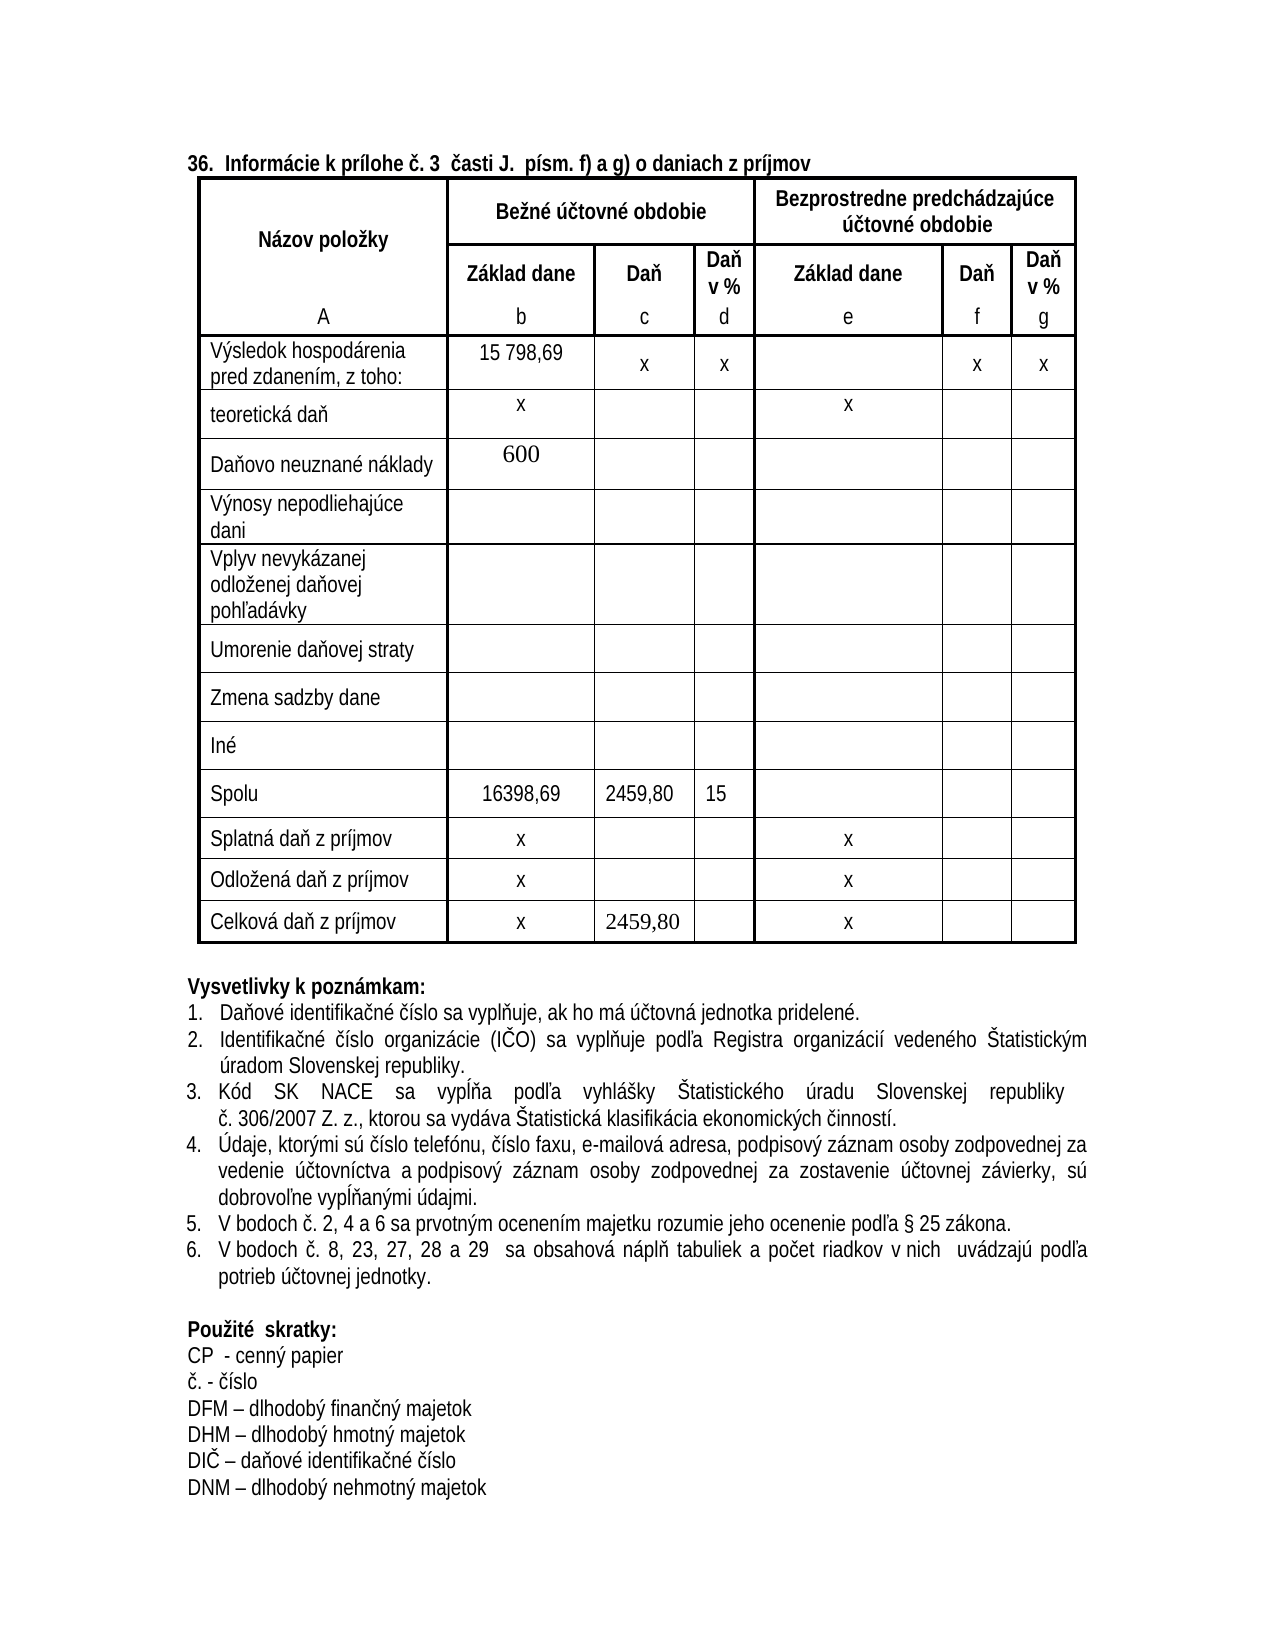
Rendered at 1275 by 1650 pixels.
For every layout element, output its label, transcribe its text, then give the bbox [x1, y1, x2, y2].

table_cell Odložená daň z príjmov [201, 859, 446, 900]
table_cell [595, 545, 694, 623]
table_cell Daň [596, 246, 693, 299]
table_cell Výsledok hospodárenia pred zdanením, z toho: [201, 337, 446, 389]
table_cell [695, 390, 753, 437]
text Vysvetlivky k poznámkam: [187, 973, 1087, 999]
table_cell [756, 439, 942, 489]
table_cell [943, 625, 1011, 672]
table_cell [1012, 545, 1074, 623]
table_cell [1012, 390, 1074, 437]
table_cell [1012, 818, 1074, 858]
text 5. V bodoch č. 2, 4 a 6 sa prvotným ocenením majetku rozumie jeho ocenenie podľa § 25 zákona. [186, 1210, 1087, 1236]
table_cell 2459,80 [595, 901, 694, 941]
table_cell [595, 390, 694, 437]
table_cell [695, 545, 753, 623]
table_cell x [1012, 337, 1074, 389]
table_cell Splatná daň z príjmov [201, 818, 446, 858]
table_cell [943, 545, 1011, 623]
table_cell [449, 490, 594, 543]
text 1. Daňové identifikačné číslo sa vyplňuje, ak ho má účtovná jednotka pridelené. [187, 999, 1087, 1026]
table_cell [1012, 722, 1074, 769]
text DHM – dlhodobý hmotný majetok [187, 1421, 1087, 1447]
table_cell Celková daň z príjmov [201, 901, 446, 941]
table_header Názov položky [201, 180, 446, 299]
table_cell d [696, 299, 753, 333]
text DFM – dlhodobý finančný majetok [187, 1394, 1087, 1421]
table_cell [695, 901, 753, 941]
table_cell [943, 673, 1011, 721]
table_cell [756, 337, 942, 389]
table_cell Výnosy nepodliehajúce dani [201, 490, 446, 543]
table_cell [695, 673, 753, 721]
table_cell Vplyv nevykázanej odloženej daňovej pohľadávky [201, 545, 446, 623]
table_header Bezprostredne predchádzajúce účtovné obdobie [756, 180, 1074, 243]
table_cell [756, 545, 942, 623]
table_cell [449, 625, 594, 672]
table_cell [695, 859, 753, 900]
table_cell Iné [201, 722, 446, 769]
table_cell [756, 673, 942, 721]
text 36. Informácie k prílohe č. 3 časti J. písm. f) a g) o daniach z príjmov [187, 150, 1087, 176]
table_cell [943, 859, 1011, 900]
table_cell [695, 722, 753, 769]
table_cell [943, 439, 1011, 489]
table_cell [943, 722, 1011, 769]
text 3. Kód SK NACE sa vypĺňa podľa vyhlášky Štatistického úradu Slovenskej republiky č. 306/2007 Z. z., ktorou sa vydáva Štatistická klasifikácia ekonomických činností. [186, 1078, 1087, 1131]
table_cell x [449, 390, 594, 437]
table_cell x [449, 859, 594, 900]
text 2. Identifikačné číslo organizácie (IČO) sa vyplňuje podľa Registra organizácií vedeného Štatistickým úradom Slovenskej republiky. [187, 1026, 1087, 1078]
table_cell [1012, 673, 1074, 721]
table_cell [695, 625, 753, 672]
table_cell A [201, 299, 446, 333]
table_cell Základ dane [449, 246, 593, 299]
table_cell x [756, 859, 942, 900]
table_cell Daň [944, 246, 1010, 299]
table_cell 16398,69 [449, 770, 594, 817]
table_cell teoretická daň [201, 390, 446, 437]
text DNM – dlhodobý nehmotný majetok [187, 1474, 1087, 1500]
table_cell [943, 390, 1011, 437]
table_cell [695, 818, 753, 858]
table_cell b [449, 299, 593, 333]
table_cell x [449, 901, 594, 941]
text Použité skratky: [187, 1316, 1087, 1342]
table_cell Základ dane [756, 246, 941, 299]
table_cell Daň v % [696, 246, 753, 299]
table_cell [943, 818, 1011, 858]
table_cell [595, 859, 694, 900]
table_cell [756, 490, 942, 543]
table_cell x [756, 901, 942, 941]
text č. - číslo [187, 1368, 1087, 1394]
table_cell f [944, 299, 1010, 333]
table_cell g [1013, 299, 1074, 333]
table_cell x [756, 818, 942, 858]
table_cell Daňovo neuznané náklady [201, 439, 446, 489]
table_cell 15 [695, 770, 753, 817]
table_cell [1012, 439, 1074, 489]
table_cell [943, 490, 1011, 543]
table_cell [595, 722, 694, 769]
table_cell 15 798,69 [449, 337, 594, 389]
table_cell [595, 625, 694, 672]
table_cell [595, 439, 694, 489]
table_cell Daň v % [1013, 246, 1074, 299]
table_cell [1012, 625, 1074, 672]
table_cell [449, 673, 594, 721]
table_cell [756, 722, 942, 769]
table_cell 2459,80 [595, 770, 694, 817]
table_cell [1012, 490, 1074, 543]
table_cell x [449, 818, 594, 858]
table_cell Umorenie daňovej straty [201, 625, 446, 672]
table_cell x [695, 337, 753, 389]
table_cell [449, 545, 594, 623]
text CP - cenný papier [187, 1342, 1087, 1368]
table_cell 600 [449, 439, 594, 489]
table_cell x [943, 337, 1011, 389]
table_cell c [596, 299, 693, 333]
table_cell x [756, 390, 942, 437]
text 6. V bodoch č. 8, 23, 27, 28 a 29 sa obsahová náplň tabuliek a počet riadkov v nich uvádzajú podľa potrieb účtovnej jednotky. [186, 1236, 1087, 1289]
table_cell [1012, 859, 1074, 900]
table_cell [695, 439, 753, 489]
table_cell [595, 818, 694, 858]
table_cell x [595, 337, 694, 389]
table_cell [1012, 901, 1074, 941]
table_cell [695, 490, 753, 543]
table_cell Spolu [201, 770, 446, 817]
table_cell [756, 770, 942, 817]
text 4. Údaje, ktorými sú číslo telefónu, číslo faxu, e-mailová adresa, podpisový záznam osoby zodpovednej za vedenie účtovníctva a podpisový záznam osoby zodpovednej za zostavenie účtovnej závierky, sú dobrovoľne vypĺňanými údajmi. [186, 1131, 1087, 1210]
table_cell [943, 901, 1011, 941]
table_cell e [756, 299, 941, 333]
table_cell [449, 722, 594, 769]
table_cell [756, 625, 942, 672]
table_cell [1012, 770, 1074, 817]
table_cell [595, 490, 694, 543]
table_cell [943, 770, 1011, 817]
table_header Bežné účtovné obdobie [449, 180, 753, 243]
text DIČ – daňové identifikačné číslo [187, 1447, 1087, 1474]
table_cell Zmena sadzby dane [201, 673, 446, 721]
table_cell [595, 673, 694, 721]
